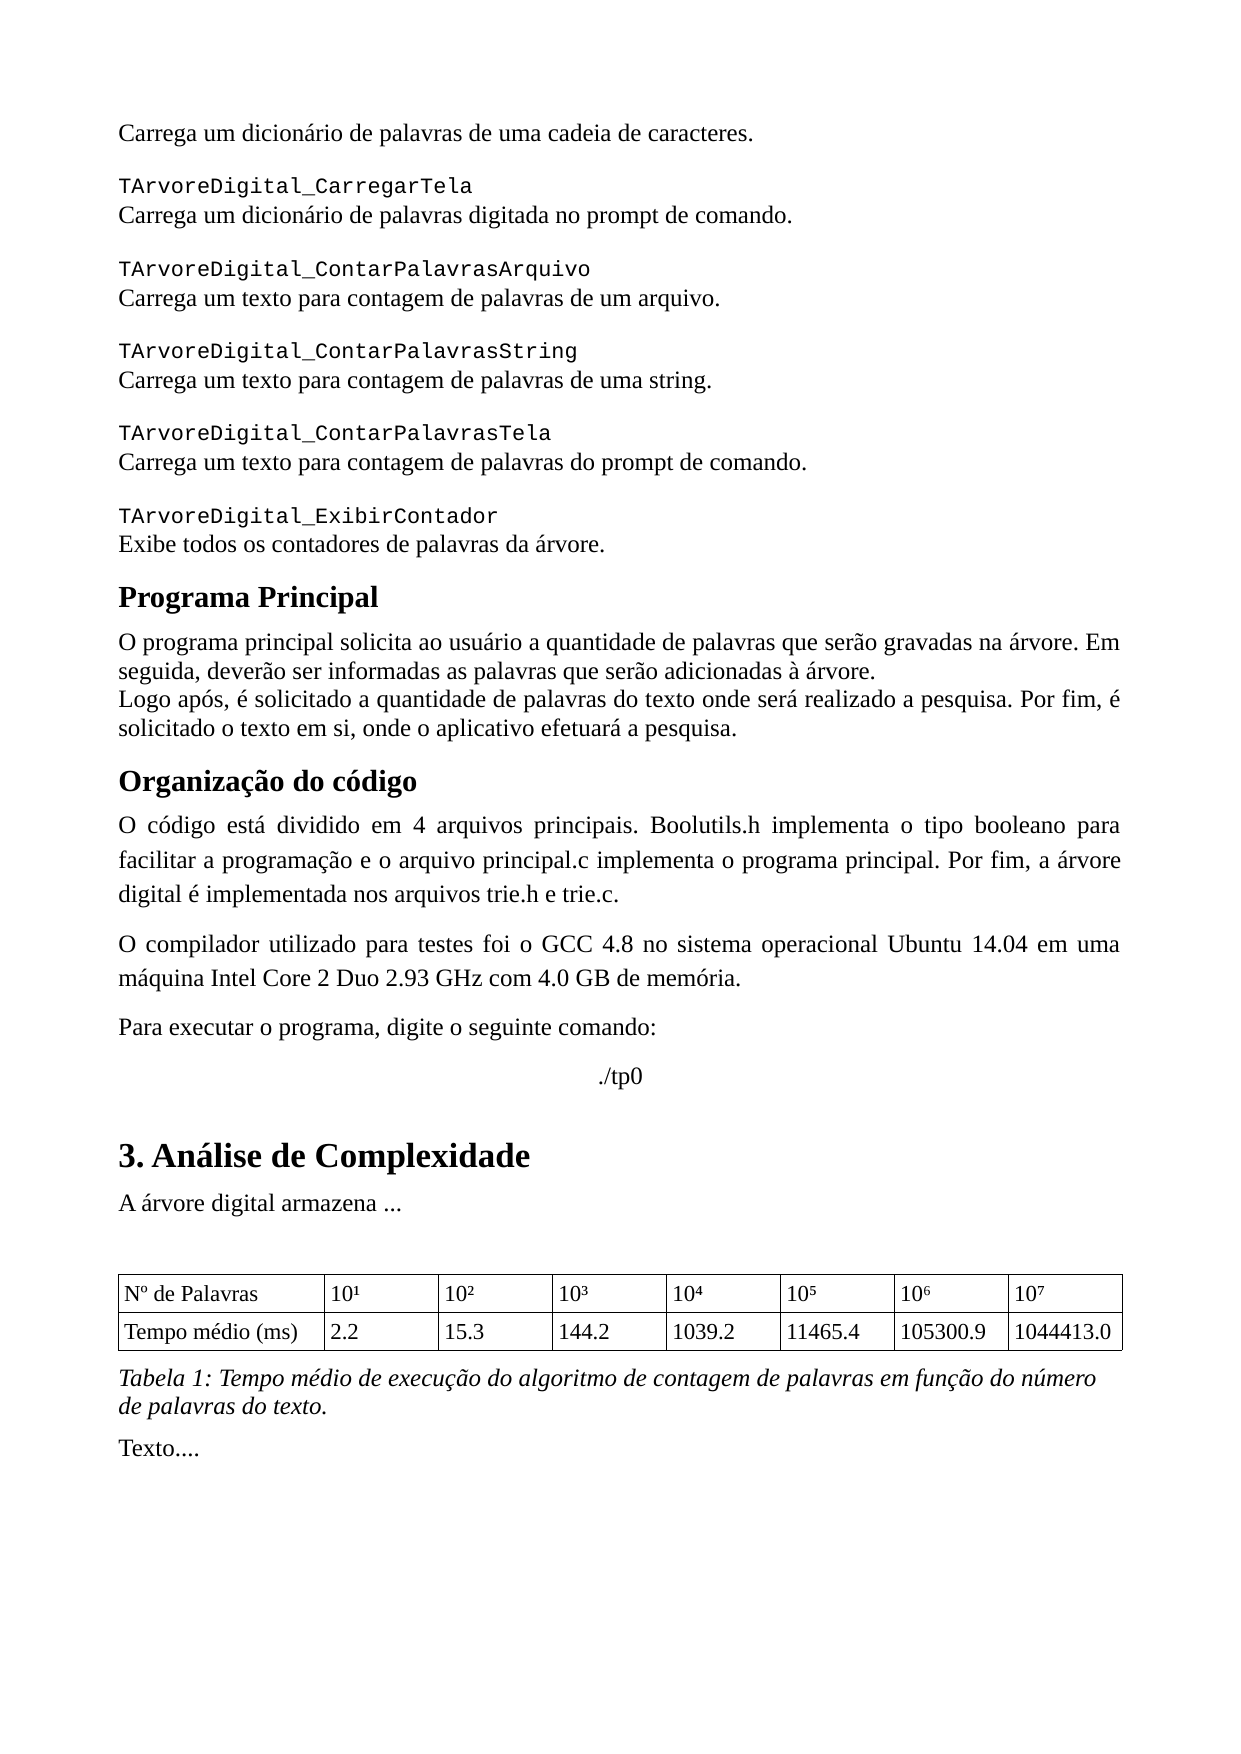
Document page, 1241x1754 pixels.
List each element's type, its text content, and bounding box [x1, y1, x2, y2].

text TArvoreDigital_ContarPalavrasTela [118, 422, 1122, 447]
table_header 10⁷ [1009, 1275, 1122, 1312]
text Carrega um dicionário de palavras de uma cadeia de caracteres. [118, 118, 1122, 147]
text TArvoreDigital_ExibirContador [118, 505, 1122, 529]
text O compilador utilizado para testes foi o GCC 4.8 no sistema operacional Ubuntu 14.04 em uma máquina Intel Core 2 Duo 2.93 GHz com 4.0 GB de memória. [118, 929, 1122, 992]
subtitle Organização do código [118, 763, 1122, 798]
text Carrega um texto para contagem de palavras de uma string. [118, 365, 1122, 394]
table_cell 11465.4 [781, 1313, 894, 1350]
text O código está dividido em 4 arquivos principais. Boolutils.h implementa o tipo booleano para facilitar a programação e o arquivo principal.c implementa o programa principal. Por fim, a árvore digital é implementada nos arquivos trie.h e trie.c. [118, 811, 1122, 908]
text Logo após, é solicitado a quantidade de palavras do texto onde será realizado a pesquisa. Por fim, é solicitado o texto em si, onde o aplicativo efetuará a pesquisa. [118, 684, 1122, 742]
text Carrega um texto para contagem de palavras de um arquivo. [118, 283, 1122, 311]
table_cell Tempo médio (ms) [119, 1313, 324, 1350]
table_cell 144.2 [553, 1313, 666, 1350]
text TArvoreDigital_ContarPalavrasArquivo [118, 258, 1122, 283]
text A árvore digital armazena ... [118, 1188, 1122, 1217]
table_header 10³ [553, 1275, 666, 1312]
text Carrega um dicionário de palavras digitada no prompt de comando. [118, 200, 1122, 229]
text Para executar o programa, digite o seguinte comando: [118, 1012, 1122, 1041]
text Carrega um texto para contagem de palavras do prompt de comando. [118, 447, 1122, 476]
subtitle 3. Análise de Complexidade [118, 1135, 1122, 1176]
table_cell 15.3 [439, 1313, 552, 1350]
table_cell 2.2 [325, 1313, 438, 1350]
text TArvoreDigital_ContarPalavrasString [118, 340, 1122, 365]
text TArvoreDigital_CarregarTela [118, 176, 1122, 200]
table_header Nº de Palavras [119, 1275, 324, 1312]
table_header 10¹ [325, 1275, 438, 1312]
text O programa principal solicita ao usuário a quantidade de palavras que serão gravadas na árvore. Em seguida, deverão ser informadas as palavras que serão adicionadas à árvore. [118, 627, 1122, 684]
table_header 10² [439, 1275, 552, 1312]
subtitle Programa Principal [118, 579, 1122, 614]
text ./tp0 [118, 1061, 1122, 1090]
table_cell 1044413.0 [1009, 1313, 1122, 1350]
text Exibe todos os contadores de palavras da árvore. [118, 529, 1122, 558]
text Texto.... [118, 1433, 1122, 1461]
table_cell 1039.2 [667, 1313, 780, 1350]
table_header 10⁴ [667, 1275, 780, 1312]
table_header 10⁶ [895, 1275, 1008, 1312]
table_header 10⁵ [781, 1275, 894, 1312]
text Tabela 1: Tempo médio de execução do algoritmo de contagem de palavras em função do número de palavras do texto. [118, 1363, 1122, 1420]
table_cell 105300.9 [895, 1313, 1008, 1350]
